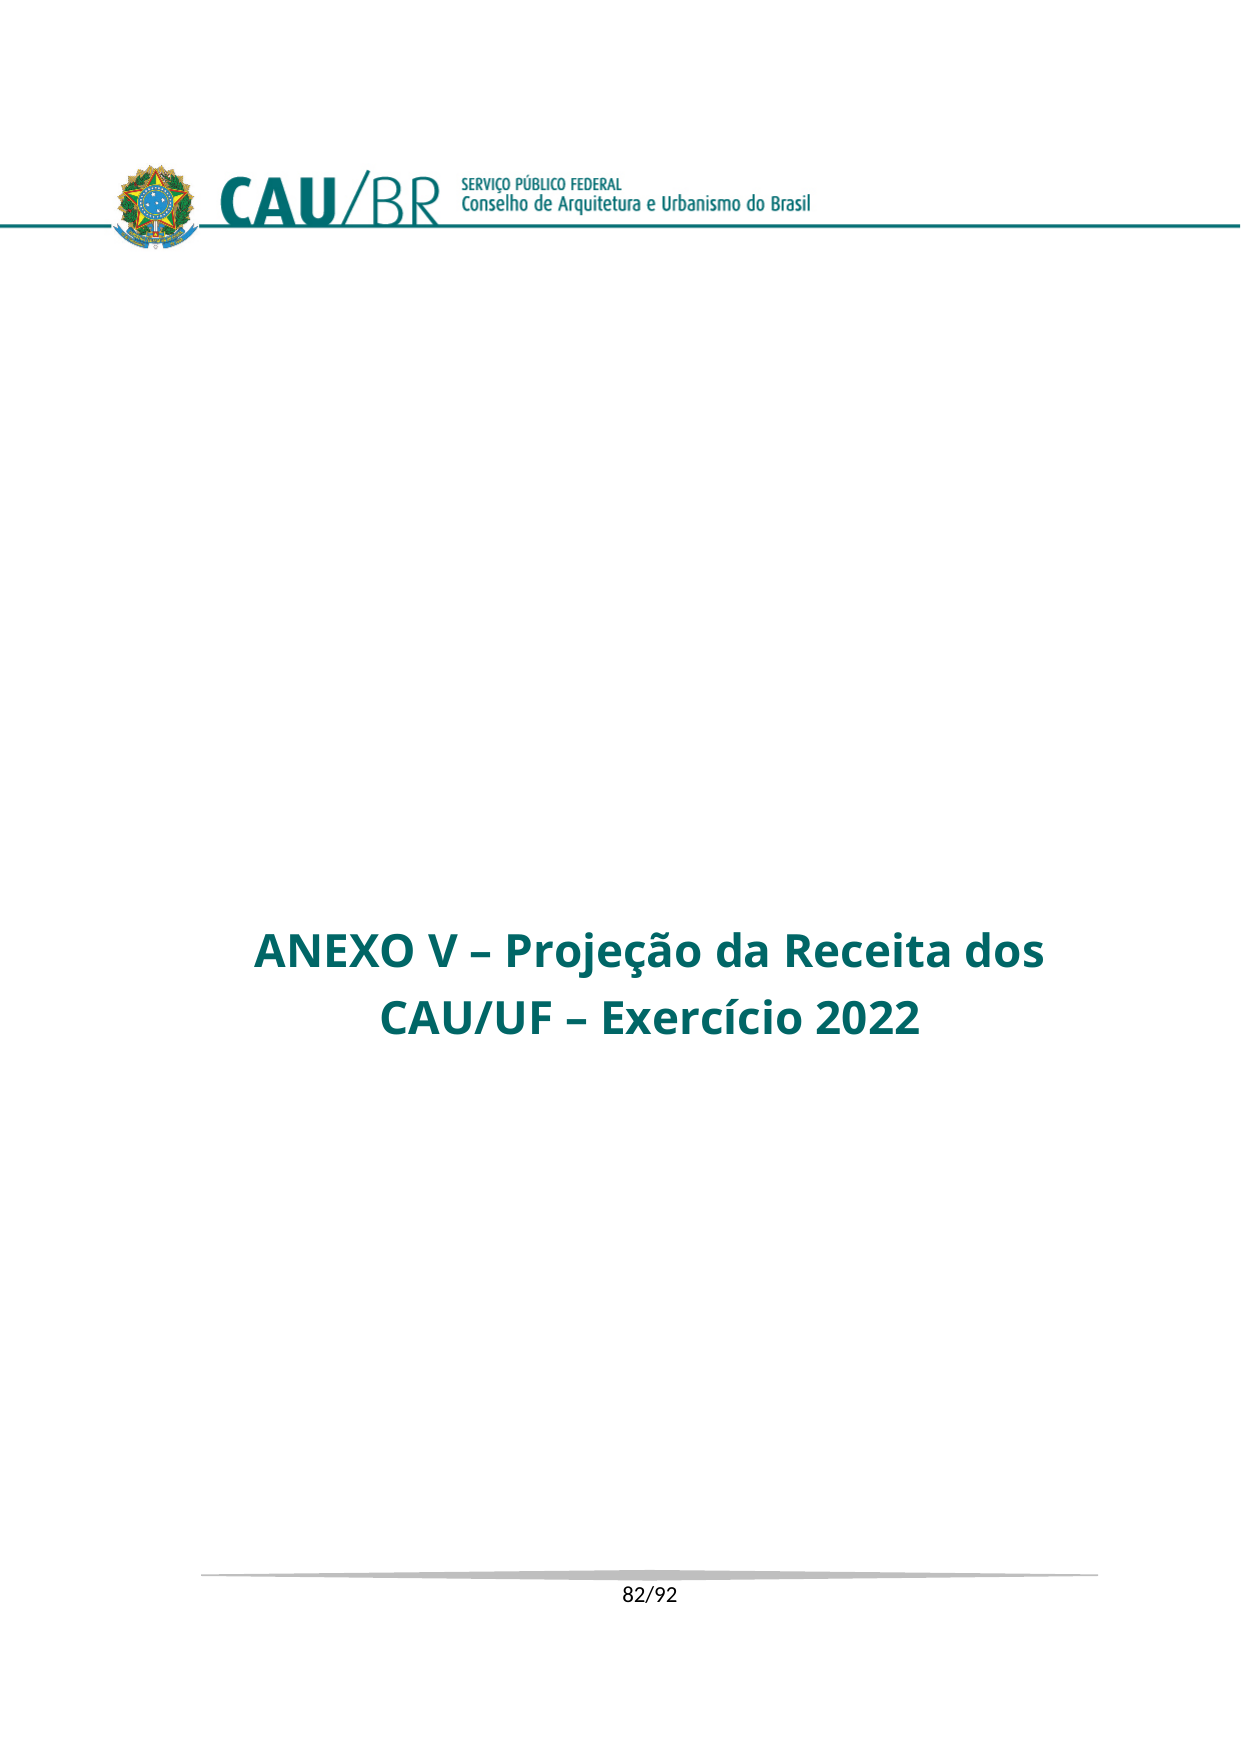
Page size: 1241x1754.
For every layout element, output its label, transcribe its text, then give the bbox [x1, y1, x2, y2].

subtitle ANEXO V – Projeção da Receita dos CAU/UF – Exercício 2022 [177, 919, 1122, 1048]
table_header [177, 261, 1240, 292]
